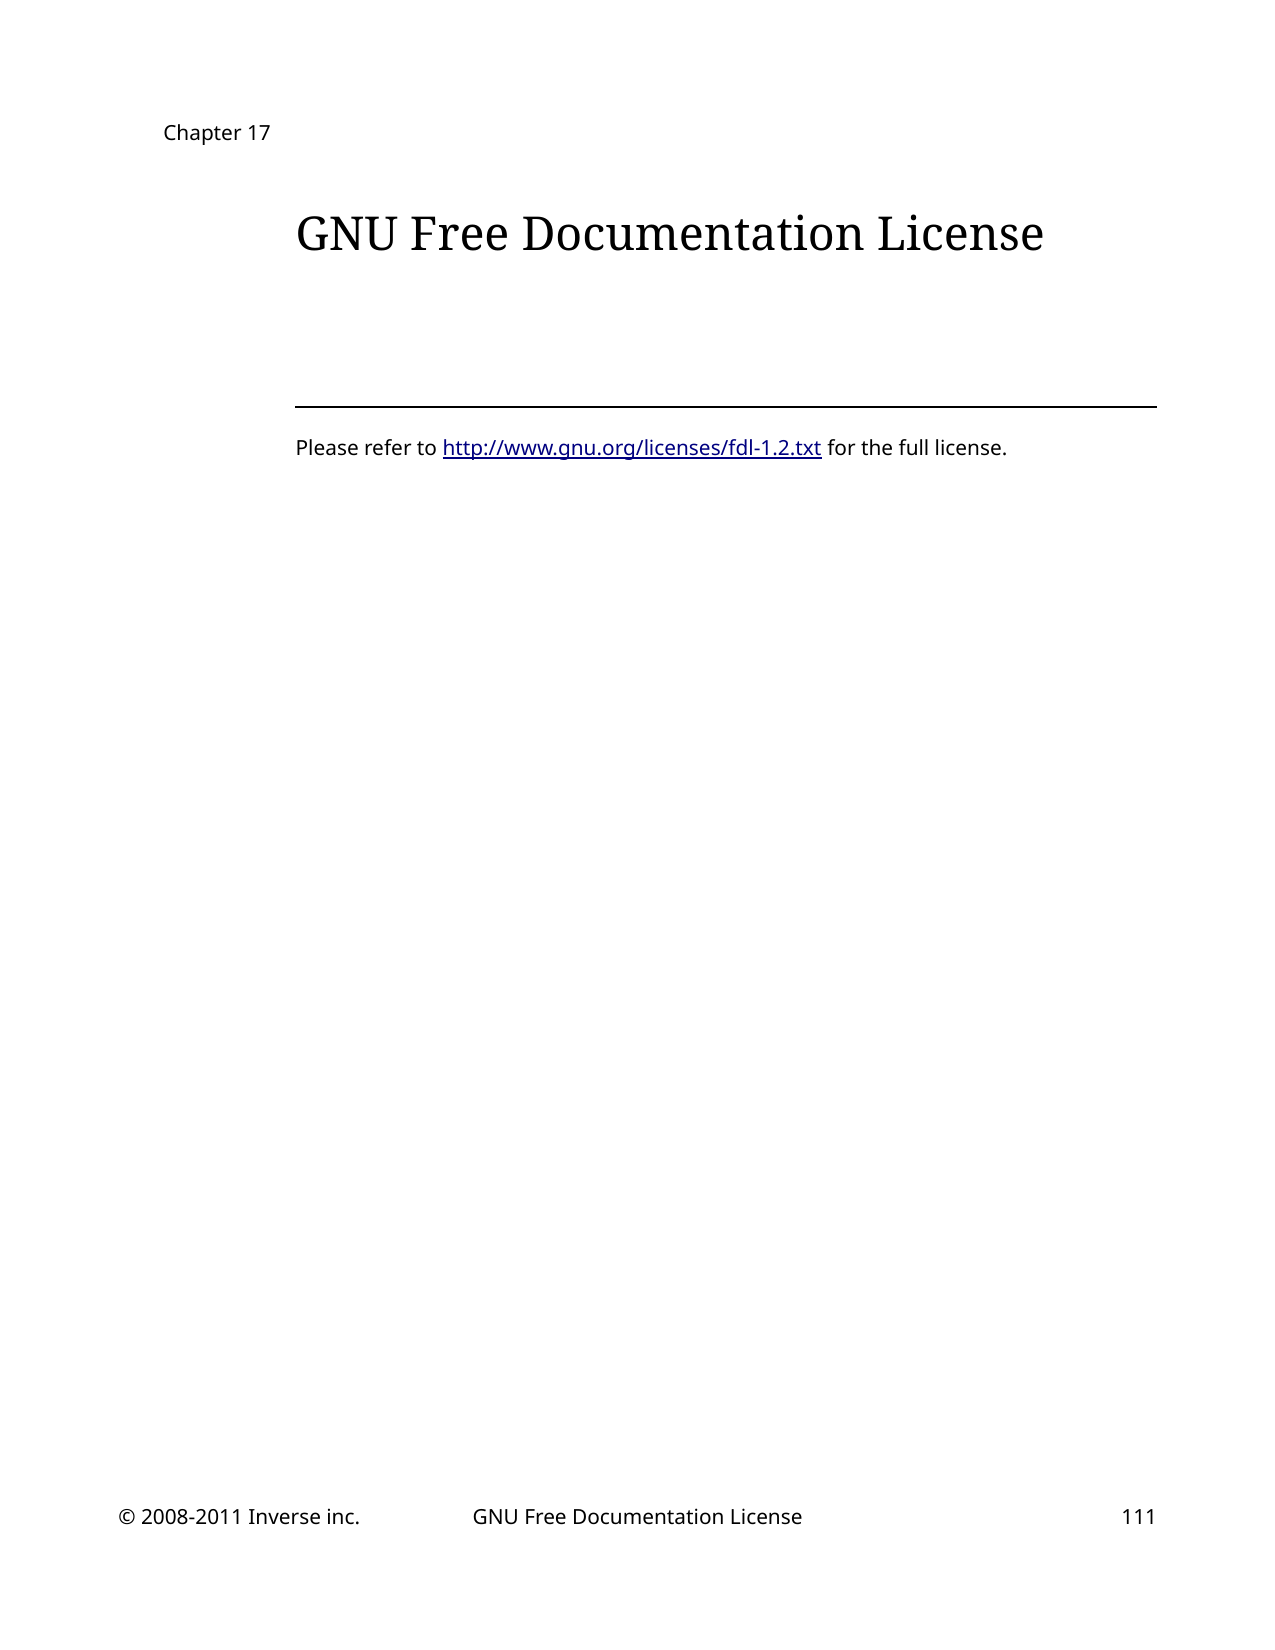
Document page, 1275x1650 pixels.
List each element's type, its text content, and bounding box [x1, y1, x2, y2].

subtitle GNU Free Documentation License [295, 201, 1157, 406]
text Please refer to http://www.gnu.org/licenses/fdl-1.2.txt for the full license. [295, 433, 1157, 461]
